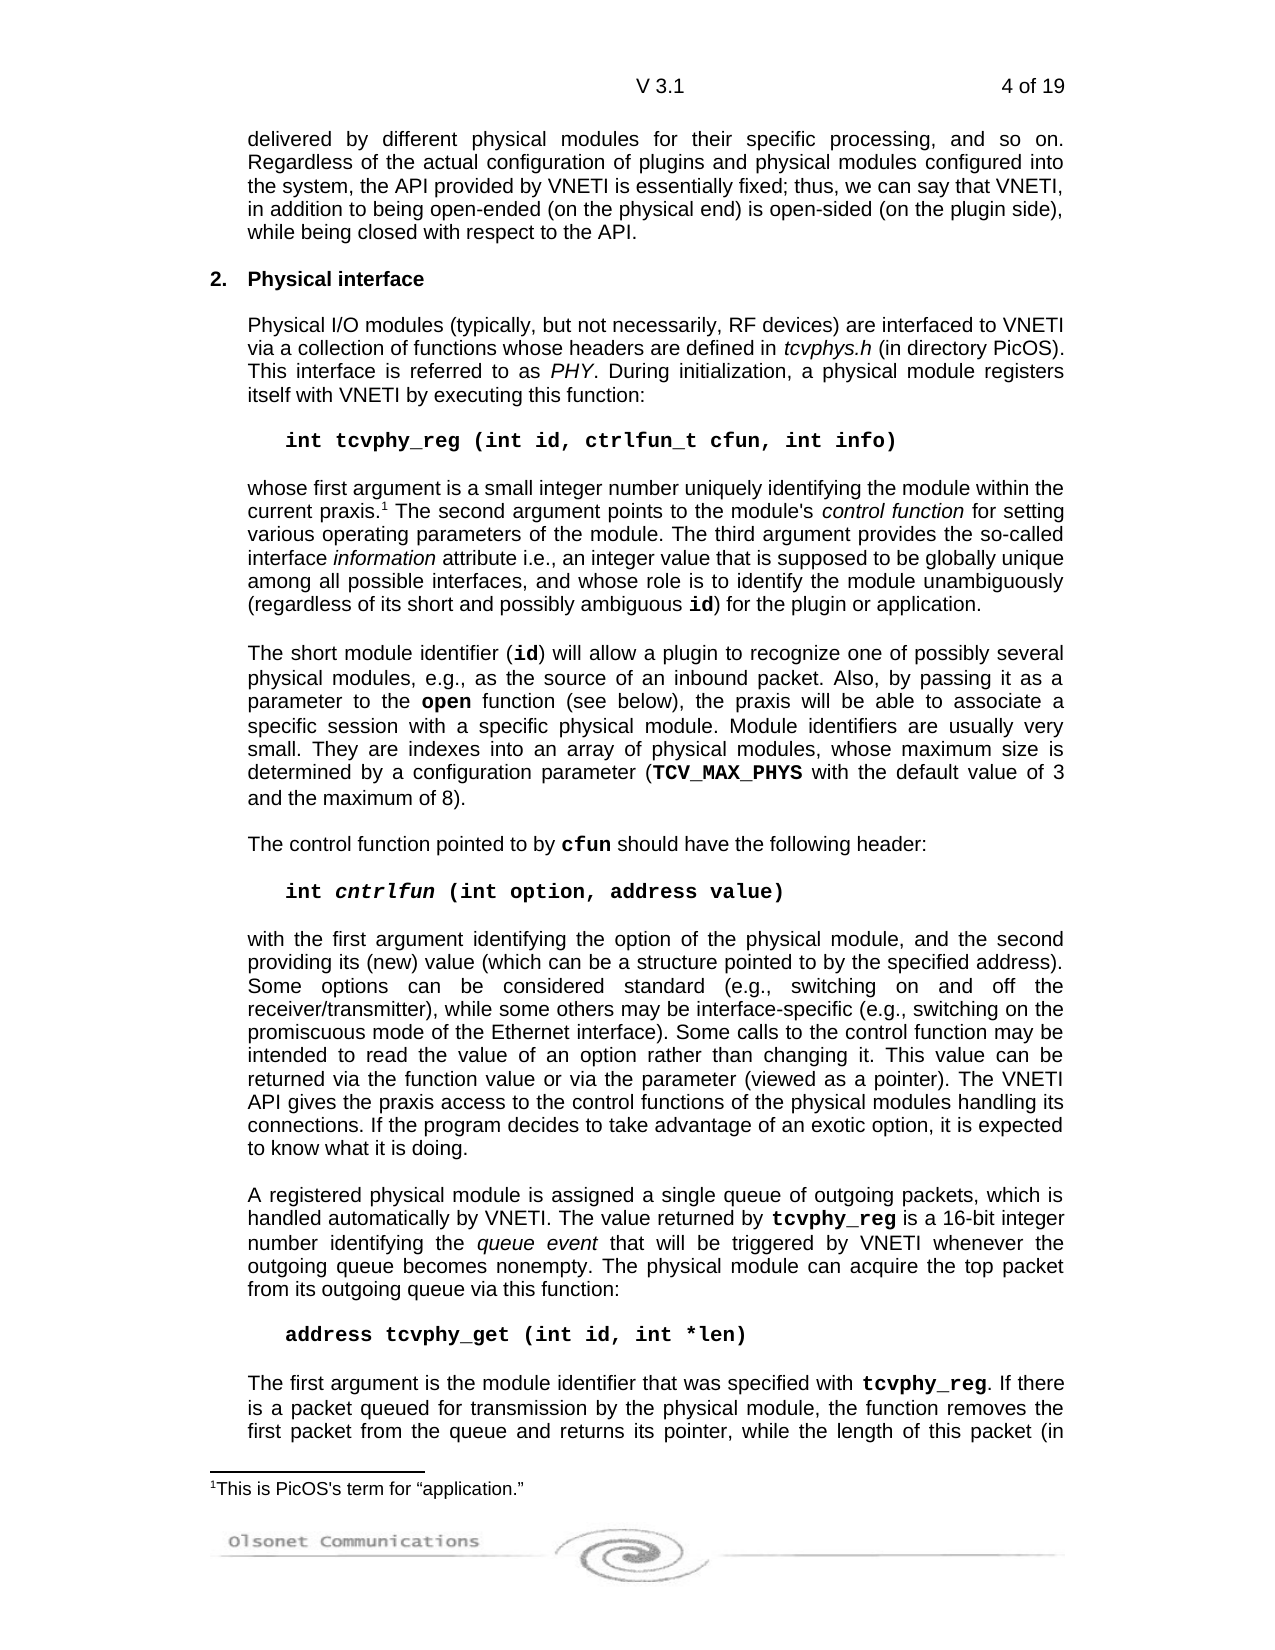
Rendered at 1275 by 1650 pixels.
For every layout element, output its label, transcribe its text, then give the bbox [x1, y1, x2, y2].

text int tcvphy_reg (int id, ctrlfun_t cfun, int info) [285, 430, 1065, 453]
text The short module identifier (id) will allow a plugin to recognize one of possibly several physical modules, e.g., as the source of an inbound packet. Also, by passing it as a parameter to the open function (see below), the praxis will be able to associate a specific session with a specific physical module. Module identifiers are usually very small. They are indexes into an array of physical modules, whose maximum size is determined by a configuration parameter (TCV_MAX_PHYS with the default value of 3 and the maximum of 8). [247, 641, 1065, 809]
text with the first argument identifying the option of the physical module, and the second providing its (new) value (which can be a structure pointed to by the specified address). Some options can be considered standard (e.g., switching on and off the receiver/transmitter), while some others may be interface-specific (e.g., switching on the promiscuous mode of the Ethernet interface). Some calls to the control function may be intended to read the value of an option rather than changing it. This value can be returned via the function value or via the parameter (viewed as a pointer). The VNETI API gives the praxis access to the control functions of the physical modules handling its connections. If the program decides to take advantage of an exotic option, it is expected to know what it is doing. [247, 928, 1065, 1160]
text int cntrlfun (int option, address value) [285, 881, 1065, 904]
picture [210, 1513, 1065, 1605]
text Physical I/O modules (typically, but not necessarily, RF devices) are interfaced to VNETI via a collection of functions whose headers are defined in tcvphys.h (in directory PicOS). This interface is referred to as PHY. During initialization, a physical module registers itself with VNETI by executing this function: [247, 313, 1065, 406]
subtitle Physical interface [210, 267, 1065, 290]
text This is PicOS's term for “application.” [210, 1478, 1065, 1499]
text whose first argument is a small integer number uniquely identifying the module within the current praxis. The second argument points to the module's control function for setting various operating parameters of the module. The third argument provides the so-called interface information attribute i.e., an integer value that is supposed to be globally unique among all possible interfaces, and whose role is to identify the module unambiguously (regardless of its short and possibly ambiguous id) for the plugin or application. [247, 477, 1065, 618]
text The first argument is the module identifier that was specified with tcvphy_reg. If there is a packet queued for transmission by the physical module, the function removes the first packet from the queue and returns its pointer, while the length of this packet (in [247, 1371, 1065, 1443]
text A registered physical module is assigned a single queue of outgoing packets, which is handled automatically by VNETI. The value returned by tcvphy_reg is a 16-bit integer number identifying the queue event that will be triggered by VNETI whenever the outgoing queue becomes nonempty. The physical module can acquire the top packet from its outgoing queue via this function: [247, 1183, 1065, 1301]
text The control function pointed to by cfun should have the following header: [247, 832, 1065, 858]
text address tcvphy_get (int id, int *len) [285, 1324, 1065, 1348]
text delivered by different physical modules for their specific processing, and so on. Regardless of the actual configuration of plugins and physical modules configured into the system, the API provided by VNETI is essentially fixed; thus, we can say that VNETI, in addition to being open-ended (on the physical end) is open-sided (on the plugin side), while being closed with respect to the API. [247, 128, 1065, 244]
